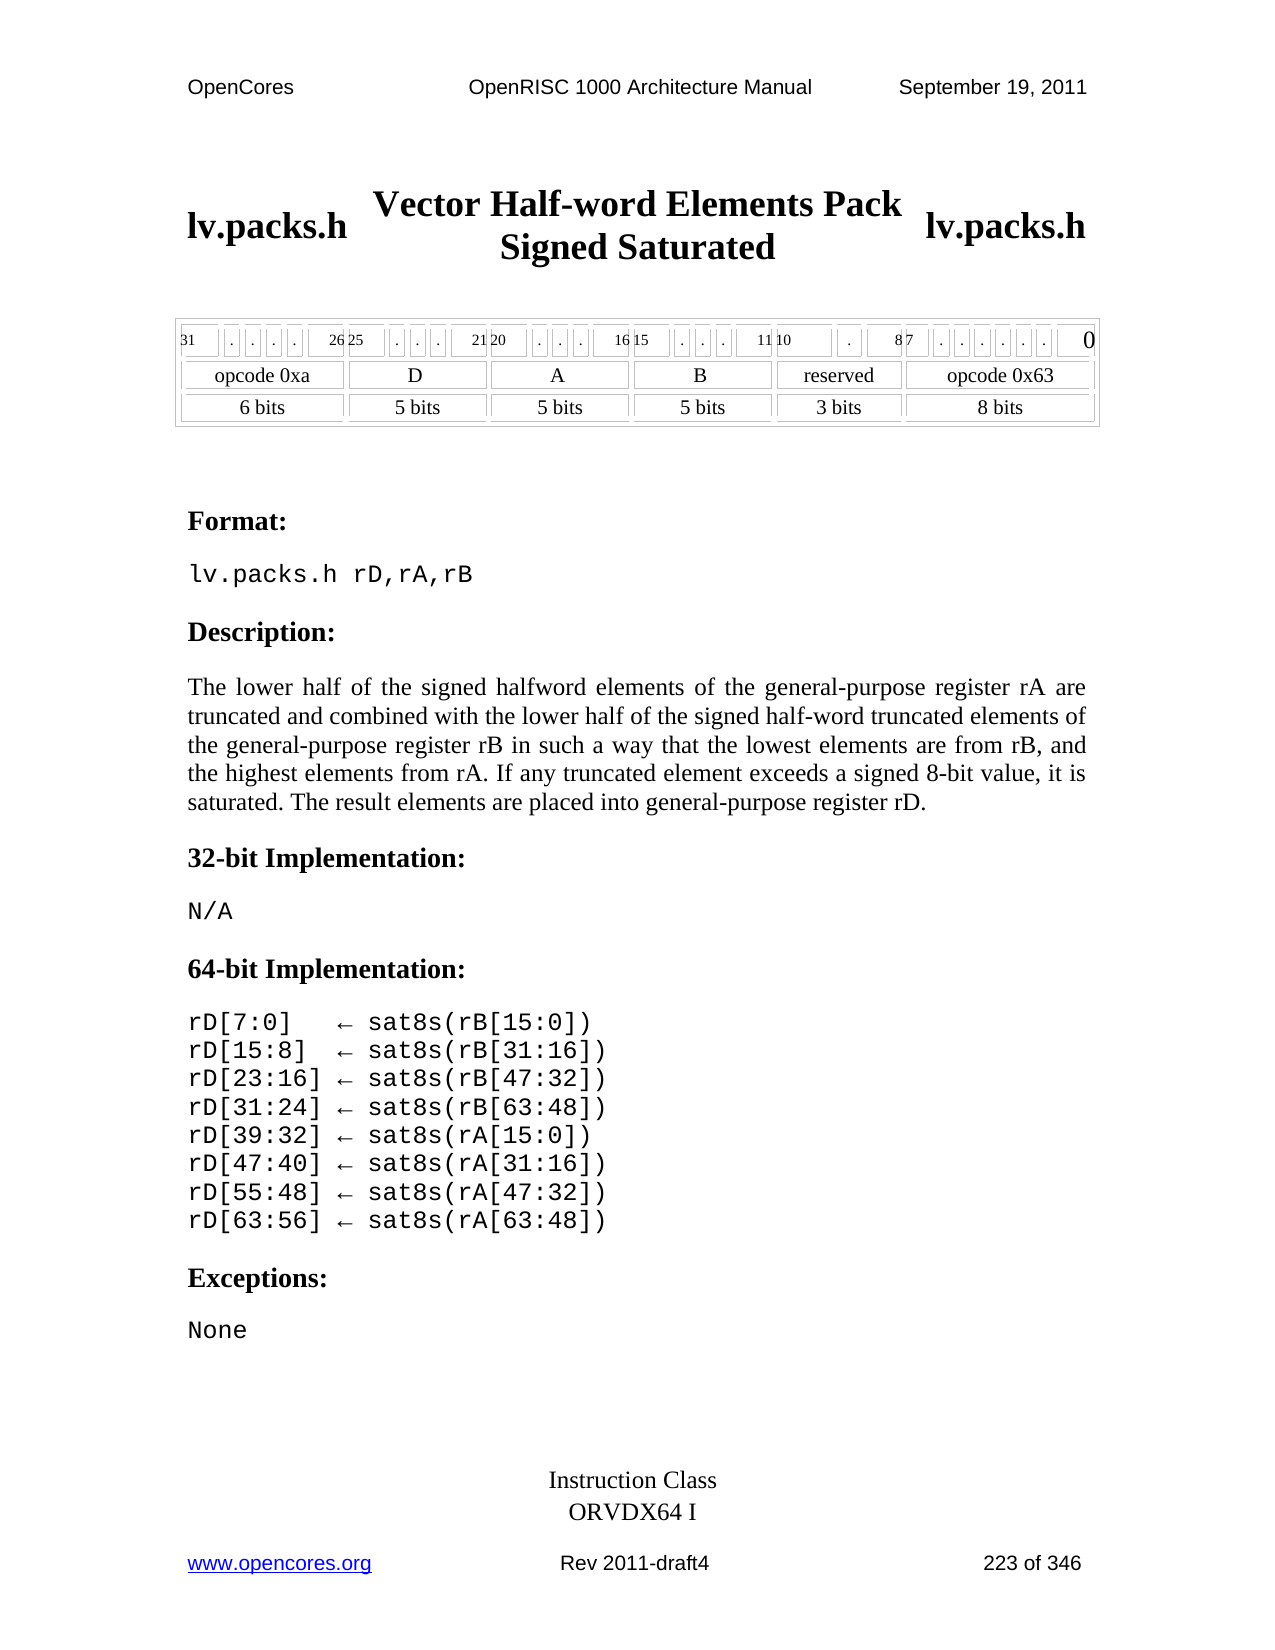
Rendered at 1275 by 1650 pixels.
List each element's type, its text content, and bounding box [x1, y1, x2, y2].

text Description: [187, 615, 1087, 647]
text None [187, 1318, 1087, 1346]
text The lower half of the signed halfword elements of the general-purpose register rA are truncated and combined with the lower half of the signed half-word truncated elements of the general-purpose register rB in such a way that the lowest elements are from rB, and the highest elements from rA. If any truncated element exceeds a signed 8-bit value, it is saturated. The result elements are placed into general-purpose register rD. [187, 672, 1087, 816]
text rD[7:0] ← sat8s(rB[15:0]) rD[15:8] ← sat8s(rB[31:16]) rD[23:16] ← sat8s(rB[47:32]) rD[31:24] ← sat8s(rB[63:48]) rD[39:32] ← sat8s(rA[15:0]) rD[47:40] ← sat8s(rA[31:16]) rD[55:48] ← sat8s(rA[47:32]) rD[63:56] ← sat8s(rA[63:48]) [187, 1009, 1087, 1236]
text Exceptions: [187, 1261, 1087, 1293]
text N/A [187, 898, 1087, 927]
text 64-bit Implementation: [187, 952, 1087, 984]
text Format: [187, 504, 1087, 536]
text lv.packs.h rD,rA,rB [187, 561, 1087, 590]
text 32-bit Implementation: [187, 841, 1087, 873]
